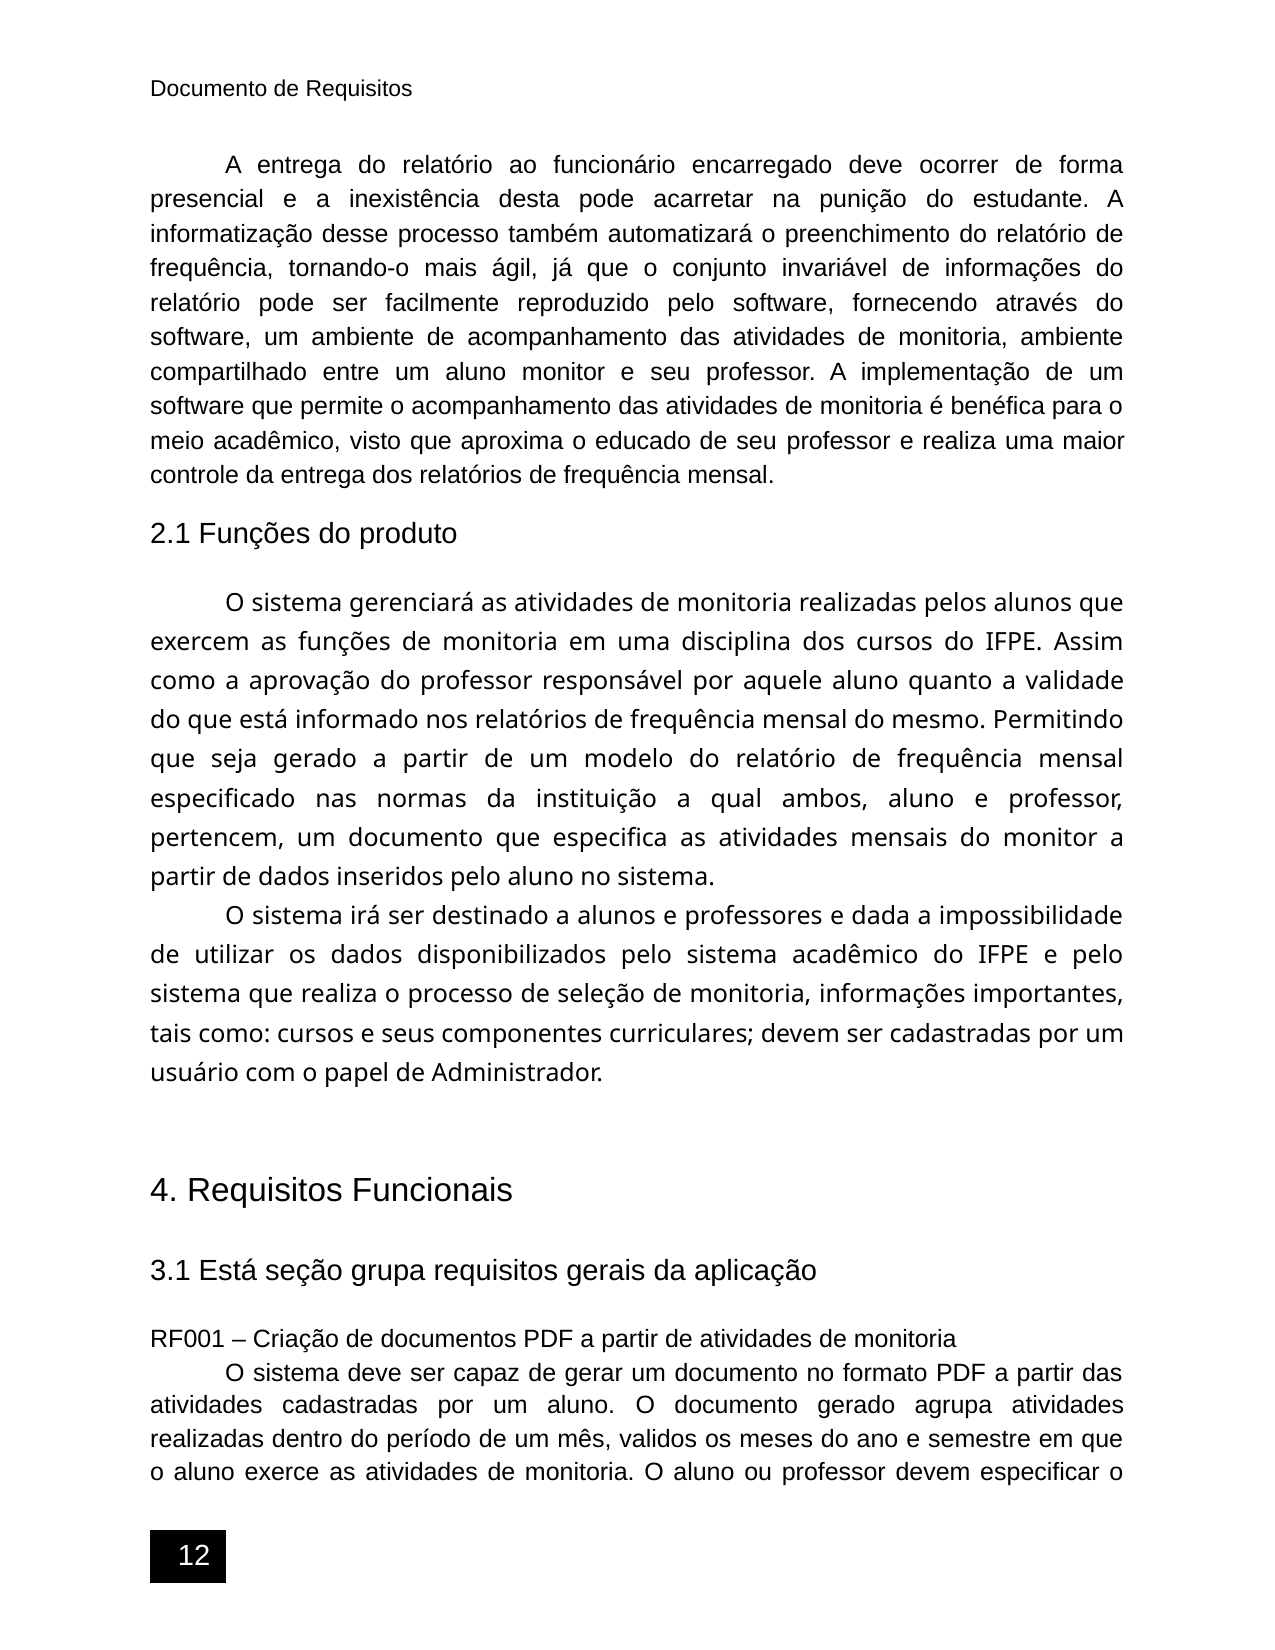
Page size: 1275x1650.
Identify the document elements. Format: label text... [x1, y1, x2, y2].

subtitle 4. Requisitos Funcionais [150, 1170, 1125, 1209]
text O sistema deve ser capaz de gerar um documento no formato PDF a partir das atividades cadastradas por um aluno. O documento gerado agrupa atividades realizadas dentro do período de um mês, validos os meses do ano e semestre em que o aluno exerce as atividades de monitoria. O aluno ou professor devem especificar o [150, 1357, 1125, 1485]
text O sistema irá ser destinado a alunos e professores e dada a impossibilidade de utilizar os dados disponibilizados pelo sistema acadêmico do IFPE e pelo sistema que realiza o processo de seleção de monitoria, informações importantes, tais como: cursos e seus componentes curriculares; devem ser cadastradas por um usuário com o papel de Administrador. [150, 898, 1125, 1088]
subtitle 2.1 Funções do produto [150, 516, 1125, 549]
text A entrega do relatório ao funcionário encarregado deve ocorrer de forma presencial e a inexistência desta pode acarretar na punição do estudante. A informatização desse processo também automatizará o preenchimento do relatório de frequência, tornando-o mais ágil, já que o conjunto invariável de informações do relatório pode ser facilmente reproduzido pelo software, fornecendo através do software, um ambiente de acompanhamento das atividades de monitoria, ambiente compartilhado entre um aluno monitor e seu professor. A implementação de um software que permite o acompanhamento das atividades de monitoria é benéfica para o meio acadêmico, visto que aproxima o educado de seu professor e realiza uma maior controle da entrega dos relatórios de frequência mensal. [150, 150, 1125, 489]
text 3.1 Está seção grupa requisitos gerais da aplicação [150, 1253, 1125, 1286]
text RF001 – Criação de documentos PDF a partir de atividades de monitoria [150, 1324, 1125, 1353]
text O sistema gerenciará as atividades de monitoria realizadas pelos alunos que exercem as funções de monitoria em uma disciplina dos cursos do IFPE. Assim como a aprovação do professor responsável por aquele aluno quanto a validade do que está informado nos relatórios de frequência mensal do mesmo. Permitindo que seja gerado a partir de um modelo do relatório de frequência mensal especificado nas normas da instituição a qual ambos, aluno e professor, pertencem, um documento que especifica as atividades mensais do monitor a partir de dados inseridos pelo aluno no sistema. [150, 584, 1125, 893]
